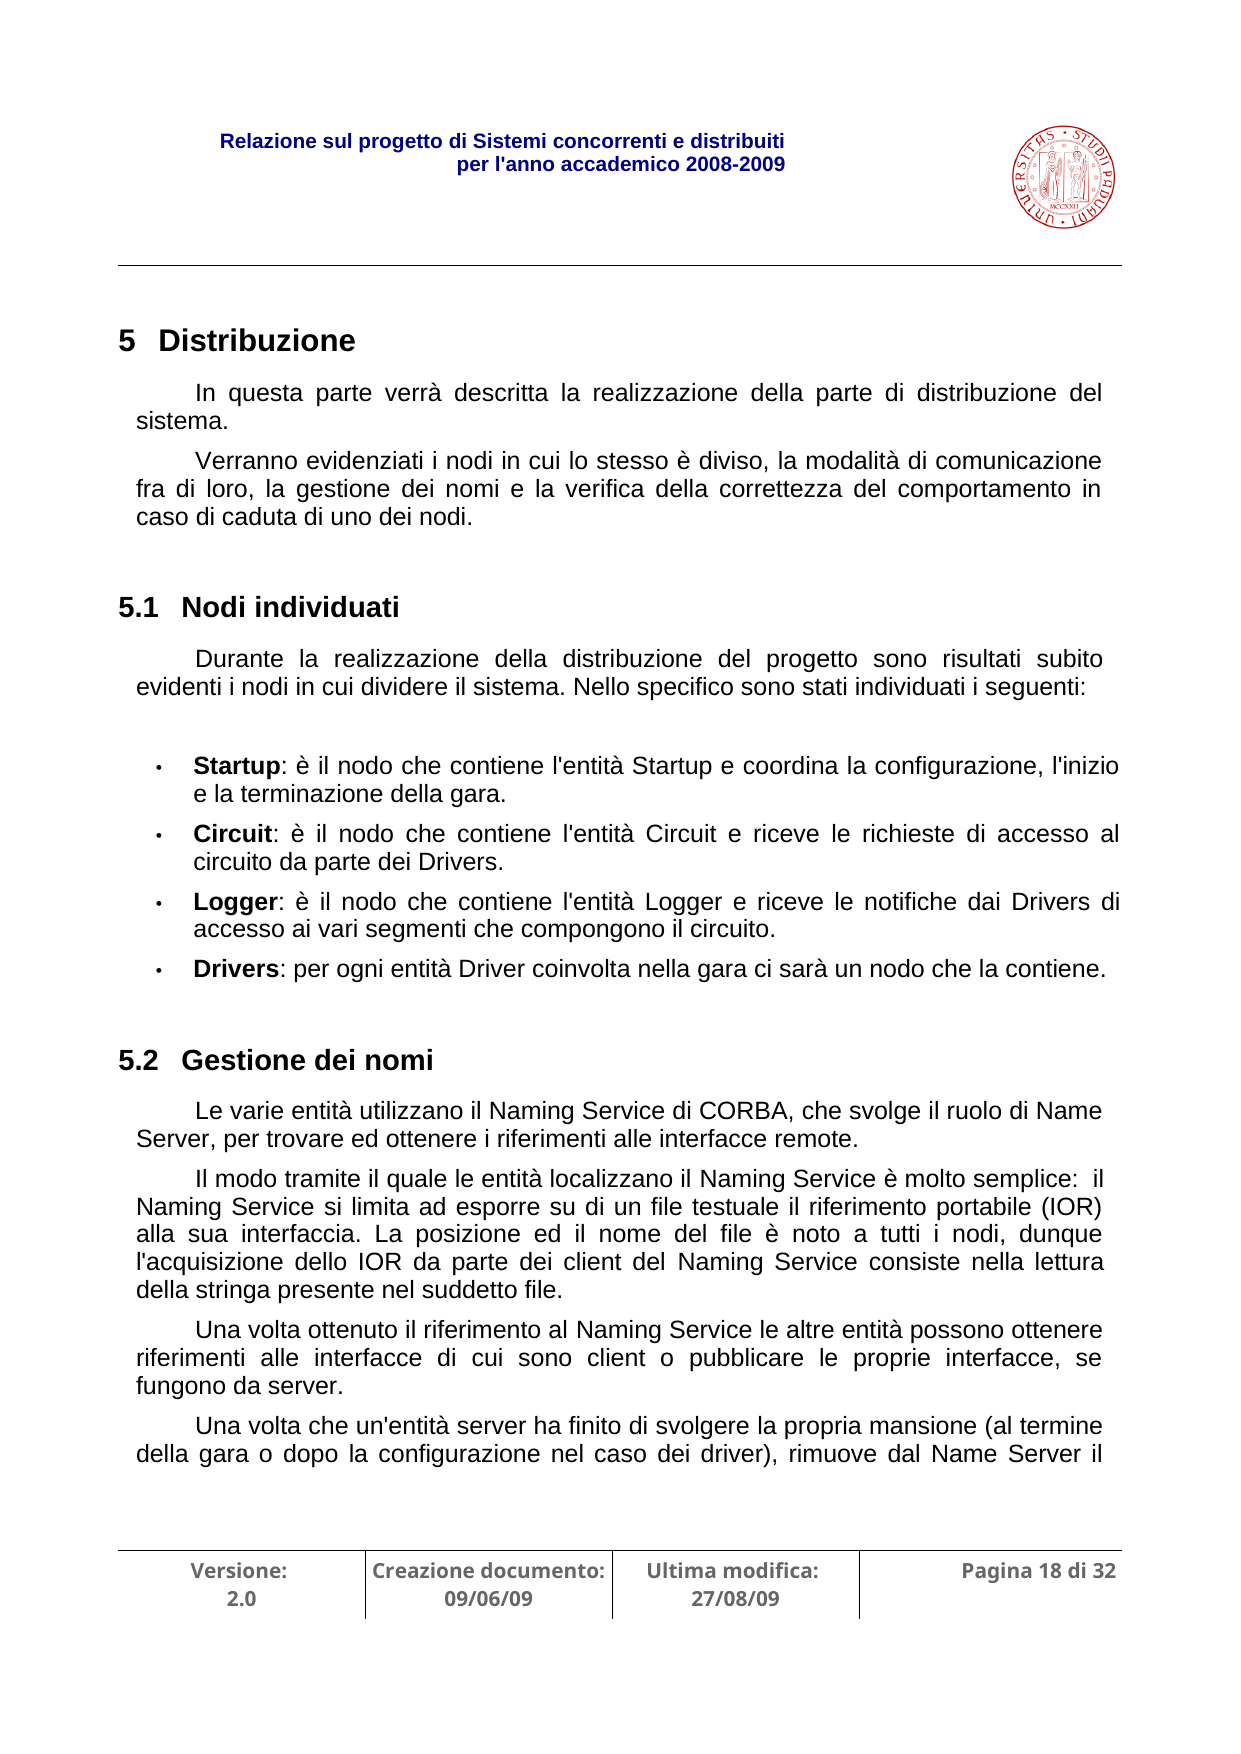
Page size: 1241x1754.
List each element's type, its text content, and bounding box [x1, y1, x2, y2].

list Startup: è il nodo che contiene l'entità Startup e coordina la configurazione, l'inizio e la terminazione della gara. [156, 752, 1122, 808]
text Durante la realizzazione della distribuzione del progetto sono risultati subito evidenti i nodi in cui dividere il sistema. Nello specifico sono stati individuati i seguenti: [136, 644, 1104, 700]
text Il modo tramite il quale le entità localizzano il Naming Service è molto semplice: il Naming Service si limita ad esporre su di un file testuale il riferimento portabile (IOR) alla sua interfaccia. La posizione ed il nome del file è noto a tutti i nodi, dunque l'acquisizione dello IOR da parte dei client del Naming Service consiste nella lettura della stringa presente nel suddetto file. [136, 1164, 1104, 1304]
text Le varie entità utilizzano il Naming Service di CORBA, che svolge il ruolo di Name Server, per trovare ed ottenere i riferimenti alle interfacce remote. [136, 1097, 1104, 1153]
list Logger: è il nodo che contiene l'entità Logger e riceve le notifiche dai Drivers di accesso ai vari segmenti che compongono il circuito. [156, 887, 1122, 943]
text In questa parte verrà descritta la realizzazione della parte di distribuzione del sistema. [136, 379, 1104, 435]
text Una volta che un'entità server ha finito di svolgere la propria mansione (al termine della gara o dopo la configurazione nel caso dei driver), rimuove dal Name Server il [136, 1412, 1104, 1467]
text Una volta ottenuto il riferimento al Naming Service le altre entità possono ottenere riferimenti alle interfacce di cui sono client o pubblicare le proprie interfacce, se fungono da server. [136, 1316, 1104, 1400]
subtitle Gestione dei nomi [118, 1043, 1122, 1076]
subtitle Distribuzione [118, 323, 1122, 358]
list Circuit: è il nodo che contiene l'entità Circuit e riceve le richieste di accesso al circuito da parte dei Drivers. [156, 819, 1122, 875]
list Drivers: per ogni entità Driver coinvolta nella gara ci sarà un nodo che la contiene. [156, 955, 1122, 983]
picture [1010, 123, 1117, 231]
subtitle Nodi individuati [118, 591, 1122, 624]
text Verranno evidenziati i nodi in cui lo stesso è diviso, la modalità di comunicazione fra di loro, la gestione dei nomi e la verifica della correttezza del comportamento in caso di caduta di uno dei nodi. [136, 447, 1104, 531]
